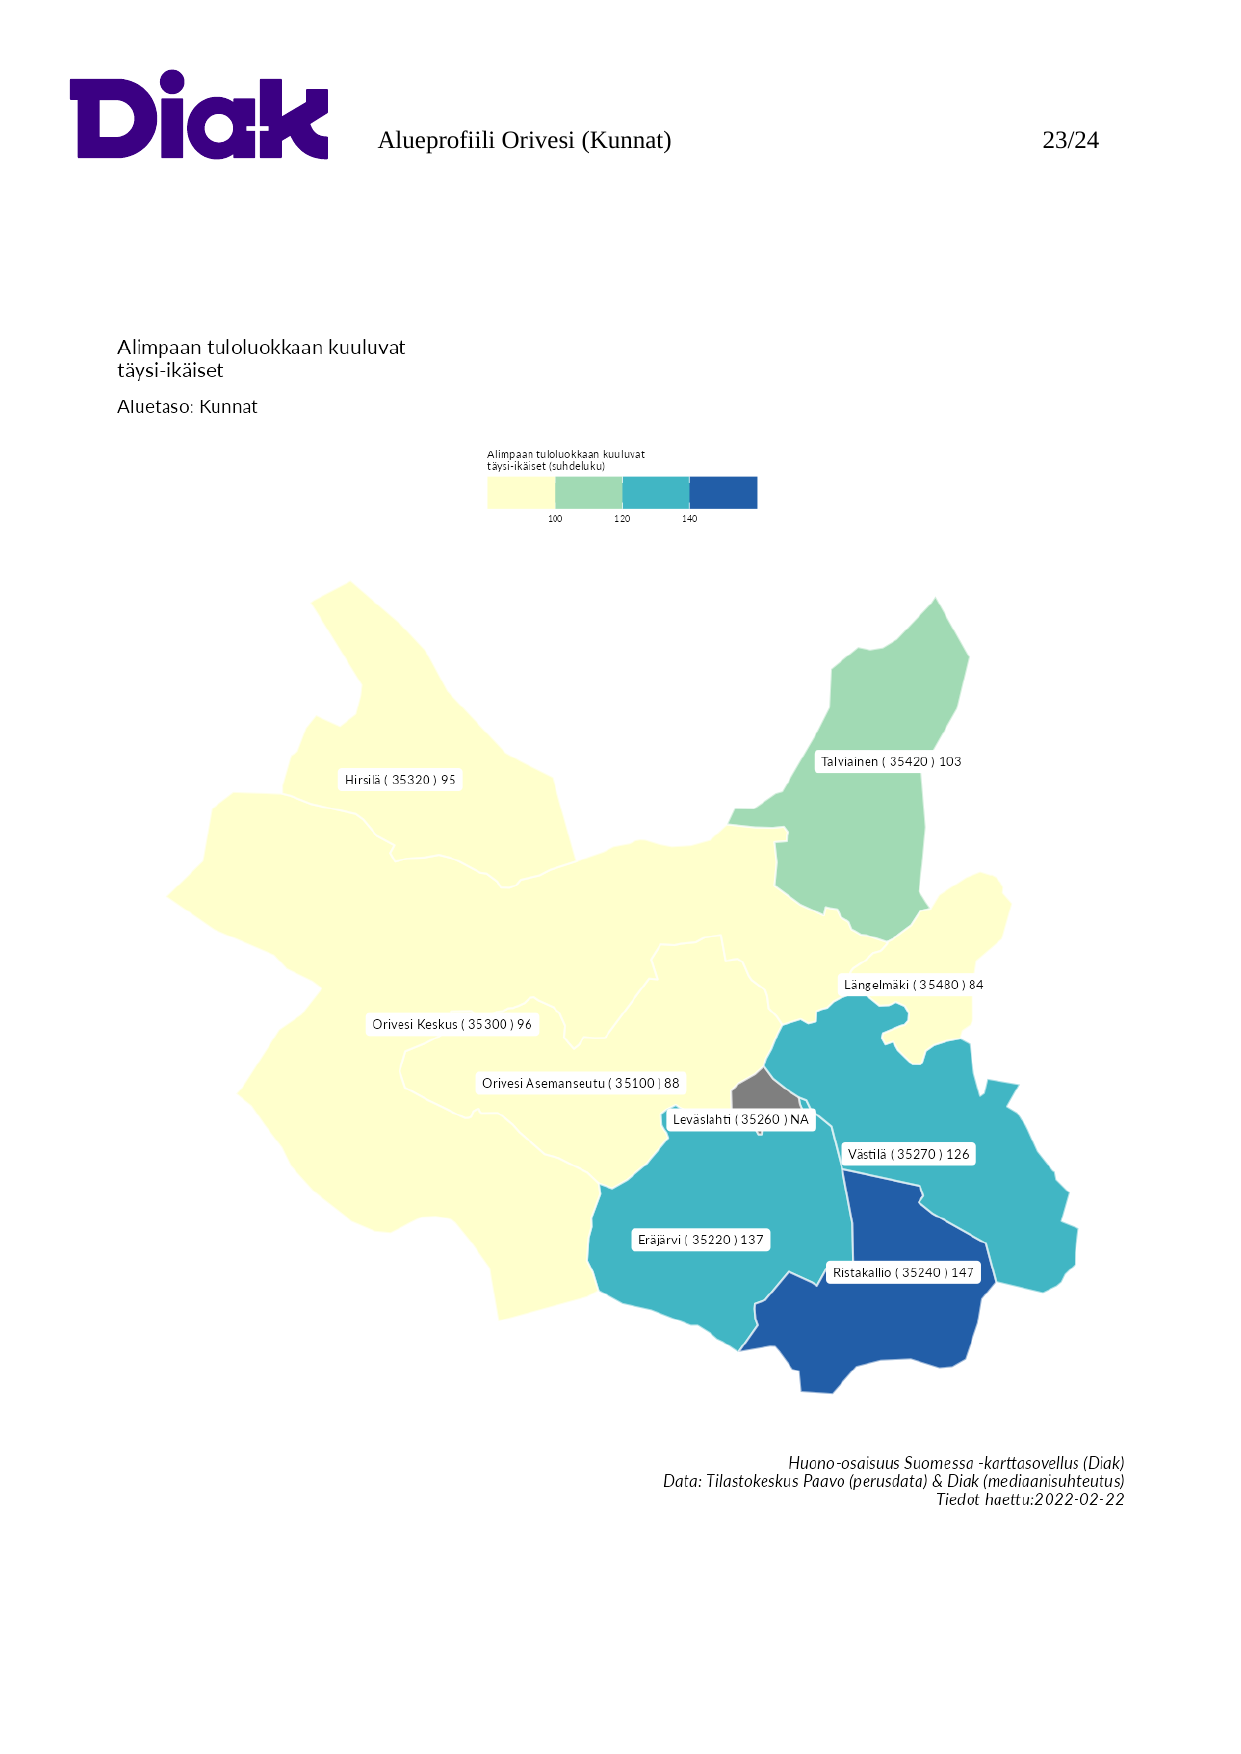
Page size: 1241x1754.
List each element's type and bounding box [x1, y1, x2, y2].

picture [61, 196, 1179, 1651]
